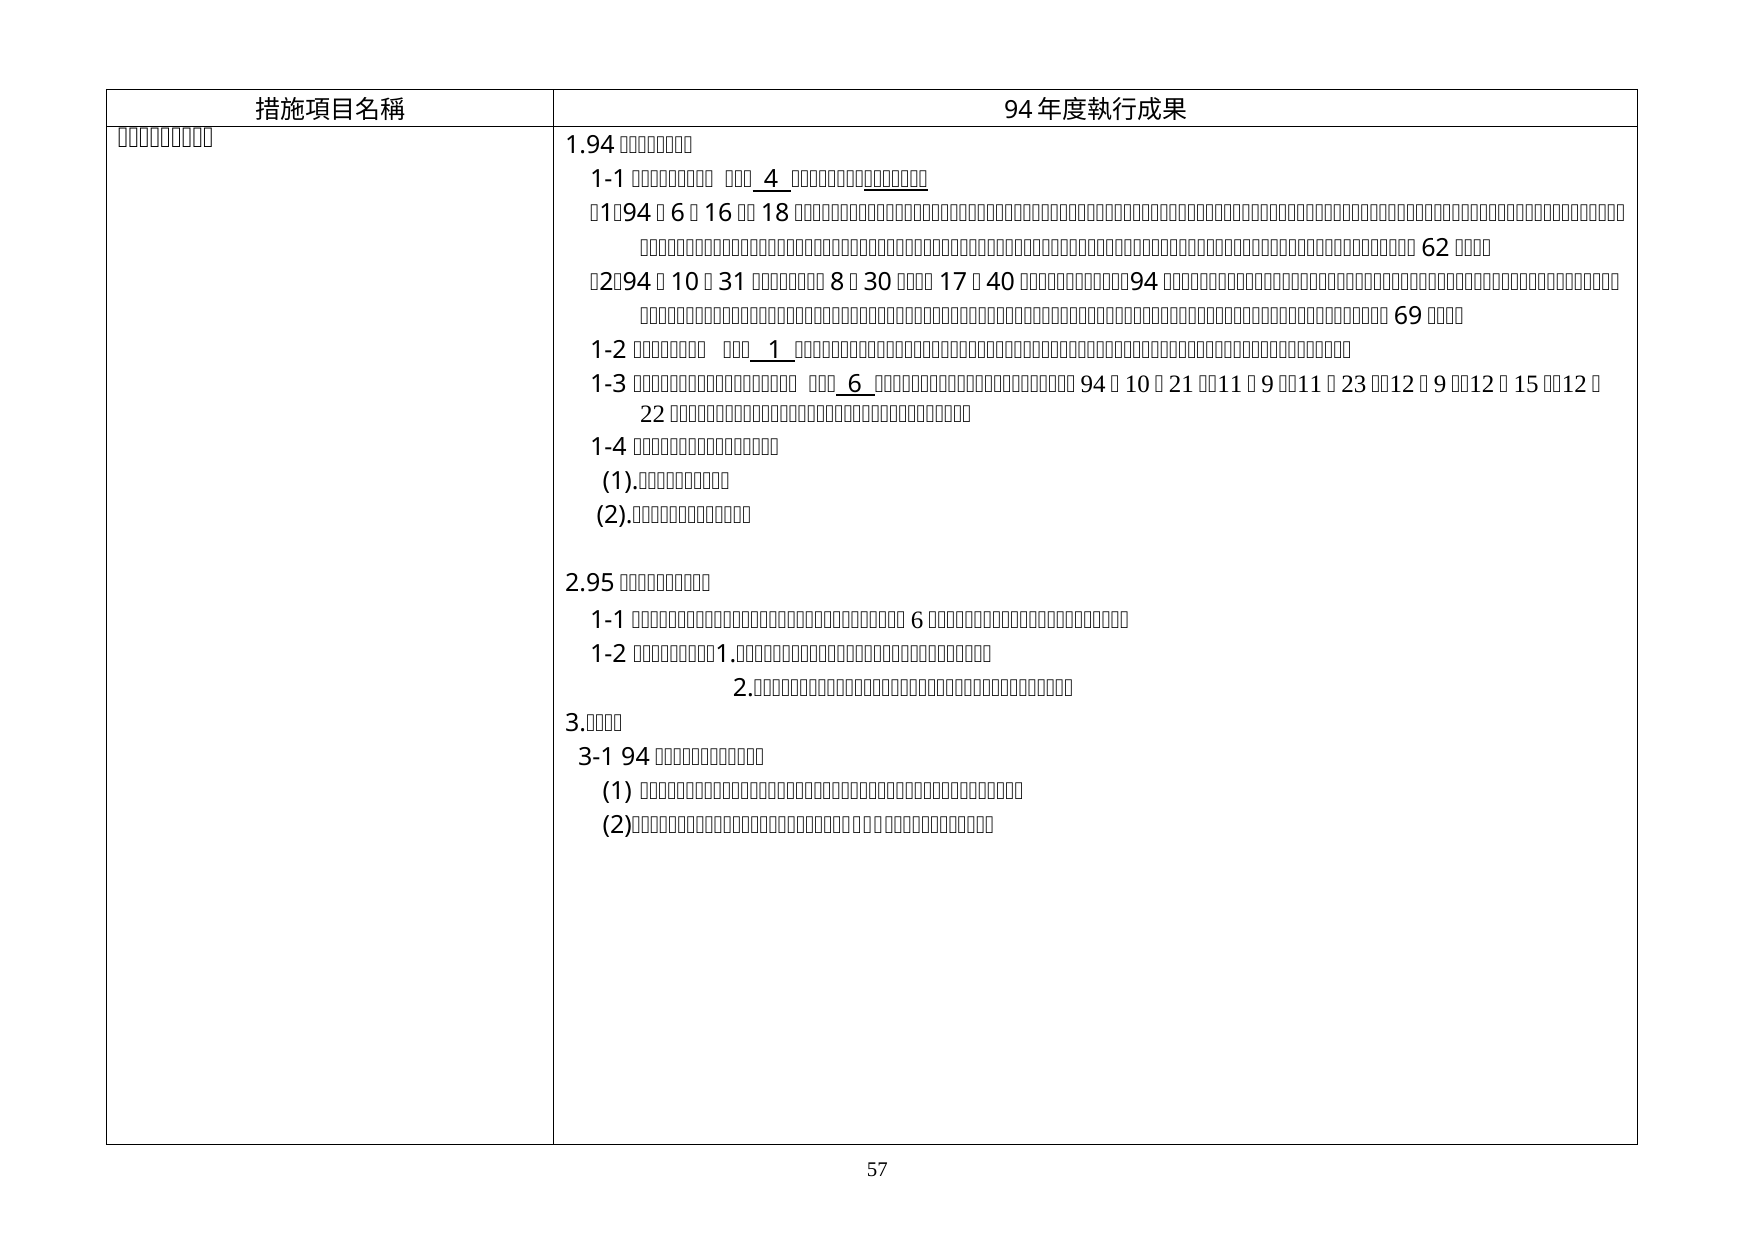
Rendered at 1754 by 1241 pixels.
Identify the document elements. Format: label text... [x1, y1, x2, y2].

table_cell 1.94年度辦理專業訓練 1-1被害人保護專業部分 共計： 4 場次，辦理情形：（請簡要說明） （1）94年6月16日至18日三天委託南投縣社會工作師公會假行政院衛生署南投醫院會議室辦理社會工作人員專業知能研習，期透過專業基礎訓練，增強專業知能，以增進社工同儕獲得社工師證照之實力與能力，提升社會工作專業服務地位，使實務社工能在專業領域獲致良好成長與發展，以提升服務能力與績效，計本府及各鄉鎮公所重建中心社工員，本縣推動家庭暴力性侵害防治及兒童少年保護工作之團體、醫療等單位等62人參與。 （2）94年10月31日（星期一）上午8時30分至下午17時40分假南投縣立婦幼館辦理「94年度兒童及少年保護家庭暴力與性侵害防治宣導研習」以宣導研習落實兒童及少年保護家庭暴力與性侵害事件通報及防治工作實施方案，加強對高風險家庭通報流程之認知與重視，使兒童及少年虐待及家庭暴力案件能及時獲得妥適處遇，降低其損傷至最少，計有村里幹事、各相關領域團體社工人員等69人參與。 1-2 網絡研習訓練部分 共計： 1 場次，辦理情形：委託現代婦女基金會辦理保護令圓桌會議，邀集防治網絡各單位共同討論有關保護令申請及執行等相關問題及處理情形。 1-3 補助或結合民間團體辦理之研習訓練部分 共計： 6 場次，辦理情形：補助勵馨社會福利事業基金會於94年10月21日、11月9日、11月23日、12月9日、12月15日、12月22日辦理「家庭暴力或離婚案件未成年子女會面交往及諮商服務研習訓練」。 1-4 遴派或推薦參加相關研習訓練情形： (1).研習訓練名稱：如附件 (2).遴派或推薦人員名冊：如附件 2.95年度規劃辦理專業訓練 1-1被害人保護專業部分：委託社團法人台灣社會工作實務發展協會辦理6場次社會工作專業知能研習成長教育訓練工作坊。 1-2 網絡研習訓練部分：1.針對被害人安全保護部分，邀集社政人員及警政人員研商討論。 2.針對網絡各單位成員辦理聚會活動，對於家暴及性侵害防治保護工作研商討論。 3.防治宣導 3-1 94年度社政辦理防治宣導成效 防治宣導策略：內容多元化，期待以淺顯易懂全階層模式辦理宣導活動，使一般大眾容易接受。 (2)辦理宣導形式：以婦幼保護宣導劇團配合辦理社區（愛心商店）及校園宣導活動並搭配電 [554, 127, 1637, 1144]
table_cell 六、專業訓練及宣導 [107, 127, 553, 1144]
table_header 措施項目名稱 [107, 90, 553, 126]
table_header 94年度執行成果 [554, 90, 1637, 126]
